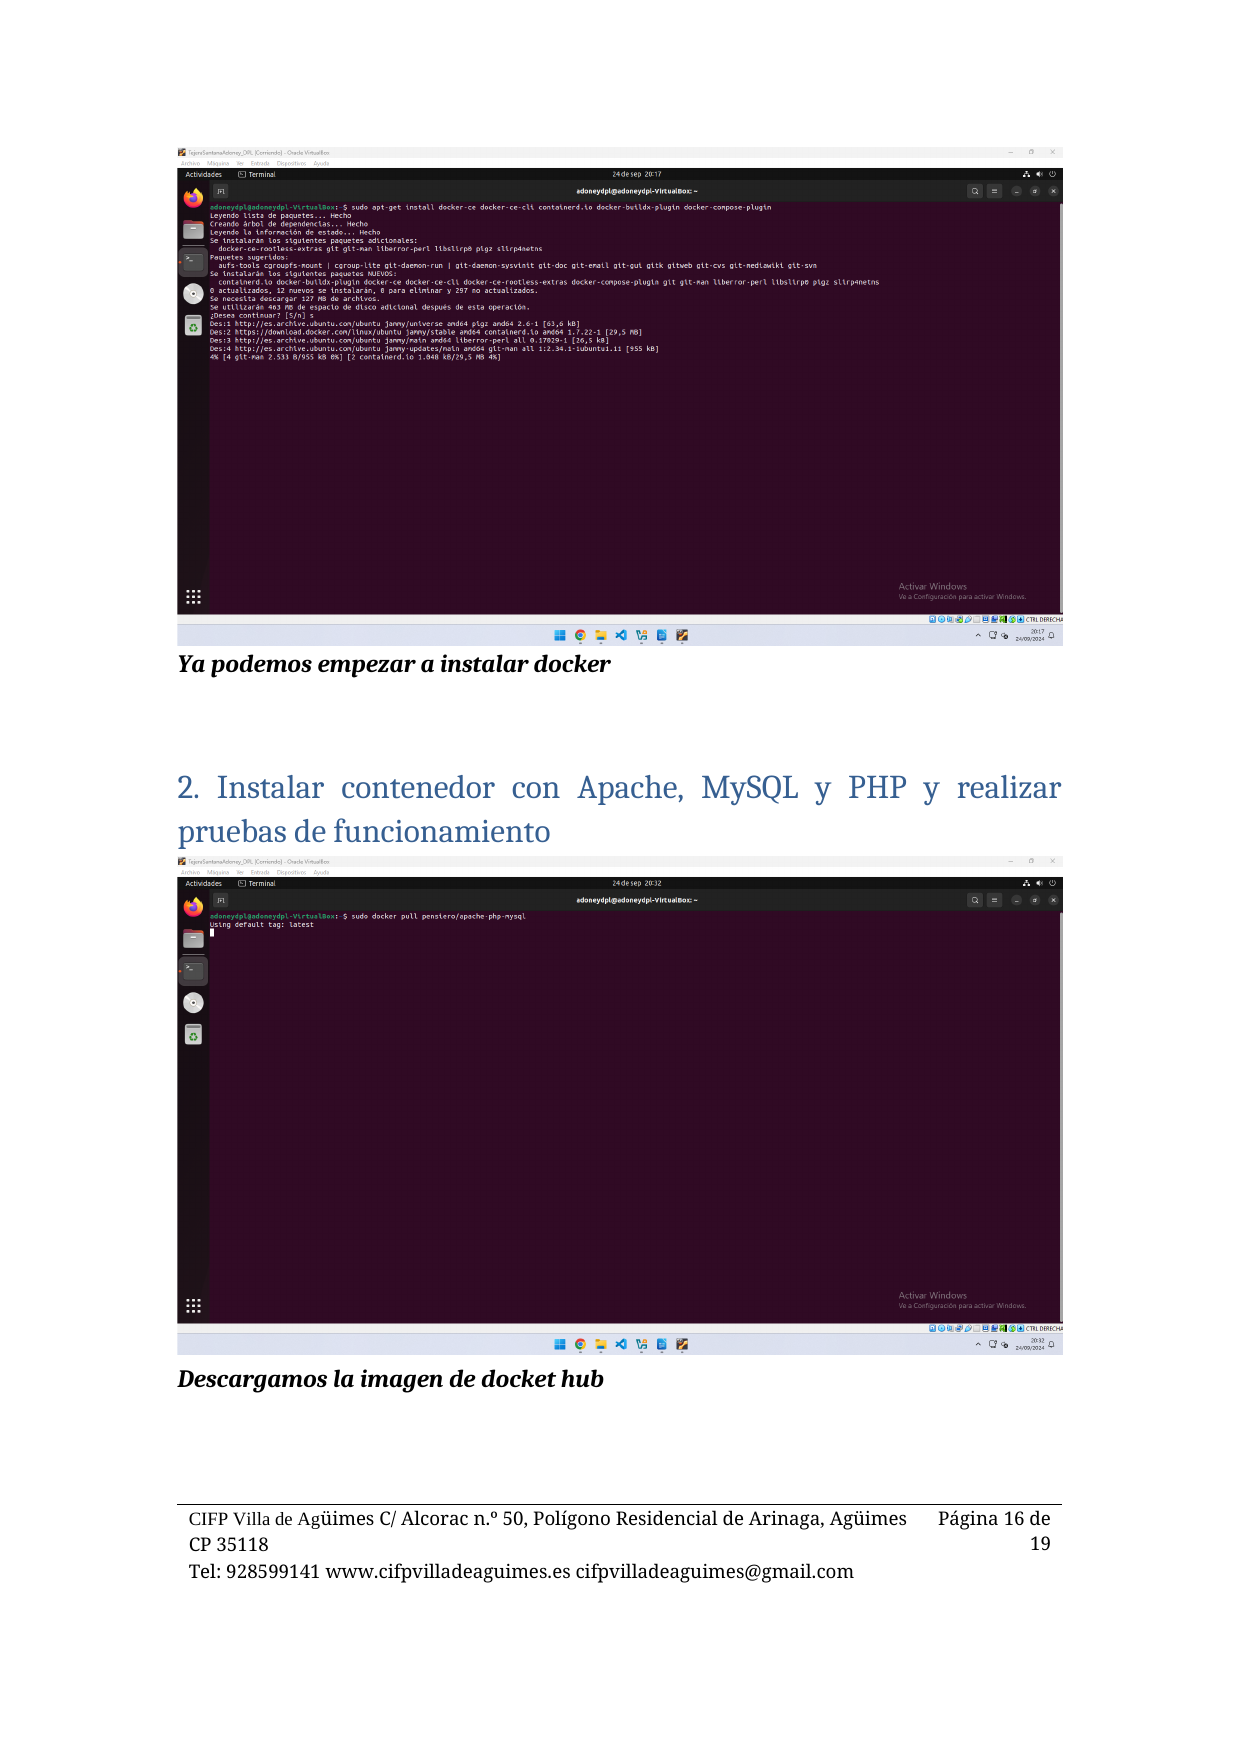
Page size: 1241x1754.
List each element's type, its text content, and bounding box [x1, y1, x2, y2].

subtitle Ya podemos empezar a instalar docker [177, 646, 1063, 679]
picture [177, 147, 1063, 646]
picture [177, 856, 1063, 1355]
subtitle Descargamos la imagen de docket hub [177, 1355, 1063, 1393]
subtitle 2. Instalar contenedor con Apache, MySQL y PHP y realizar pruebas de funcionamiento [177, 768, 1063, 851]
